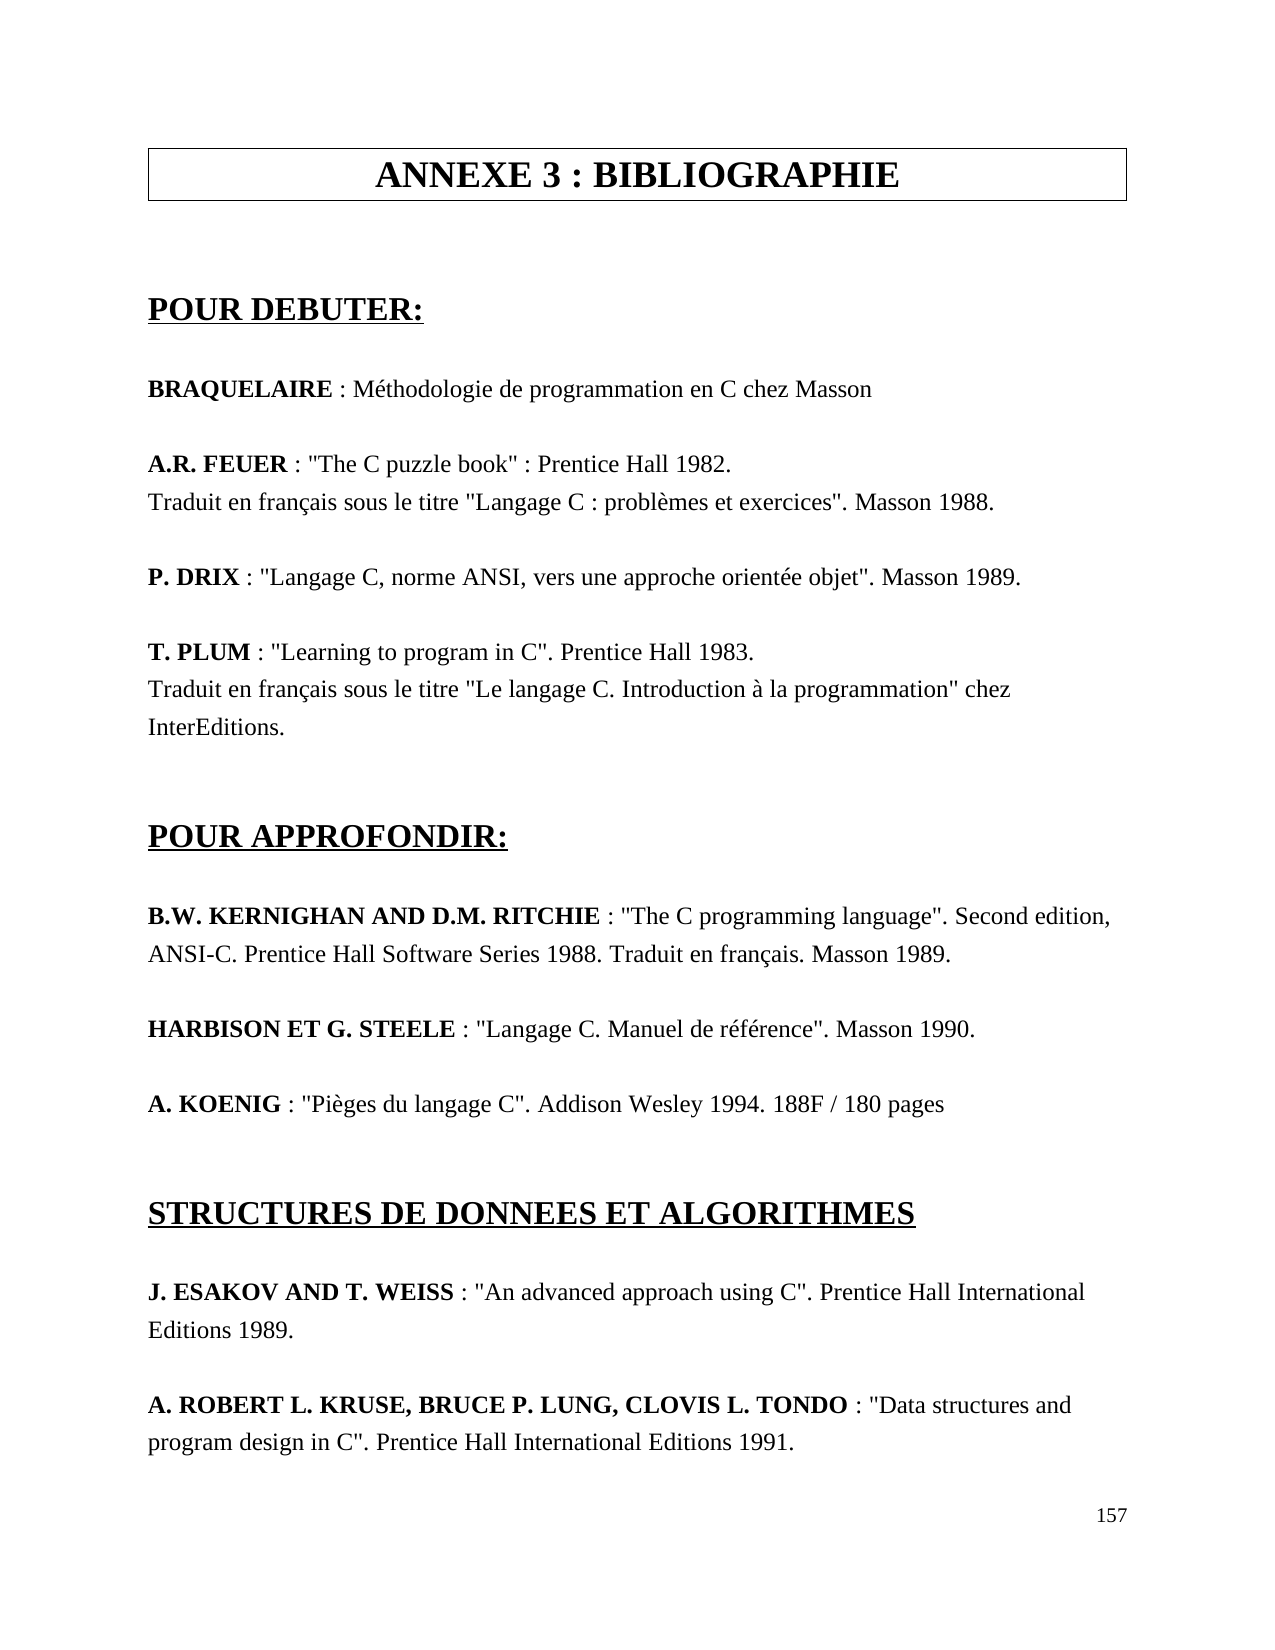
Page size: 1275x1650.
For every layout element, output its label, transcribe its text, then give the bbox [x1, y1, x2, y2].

text Traduit en français sous le titre "Langage C : problèmes et exercices". Masson 1988. [148, 478, 1127, 516]
text J. ESAKOV and T. WEISS : "An advanced approach using C". Prentice Hall International Editions 1989. [148, 1269, 1127, 1344]
text HARBISON et G. Steele : "Langage C. Manuel de référence". Masson 1990. [148, 1005, 1127, 1043]
text BRAQUELAIRE : Méthodologie de programmation en C chez Masson [148, 366, 1127, 403]
text A.R. FEUER : "The C puzzle book" : Prentice Hall 1982. [148, 441, 1127, 478]
text POUR DEBUTER: [148, 289, 1127, 327]
text A. koenig : "Pièges du langage C". Addison Wesley 1994. 188F / 180 pages [148, 1080, 1127, 1118]
text T. PLUM : "Learning to program in C". Prentice Hall 1983. [148, 628, 1127, 666]
text STRUCTURES DE DONNEES ET ALGORITHMES [148, 1193, 1127, 1231]
text A. Robert L. KRUSE, Bruce P. LUNG, Clovis L. TONDO : "Data structures and program design in C". Prentice Hall International Editions 1991. [148, 1381, 1127, 1456]
text Annexe 3 : BIBLIOGRAPHIE [149, 149, 1126, 200]
text P. DRIX : "Langage C, norme ANSI, vers une approche orientée objet". Masson 1989. [148, 553, 1127, 591]
text POUR APPROFONDIR: [148, 816, 1127, 854]
text Traduit en français sous le titre "Le langage C. Introduction à la programmation" chez InterEditions. [148, 666, 1127, 741]
text B.W. KERNIGHAN and D.M. RITCHIE : "The C programming language". Second edition, AN­SI-C. Prentice Hall Software Series 1988. Traduit en français. Masson 1989. [148, 893, 1127, 968]
